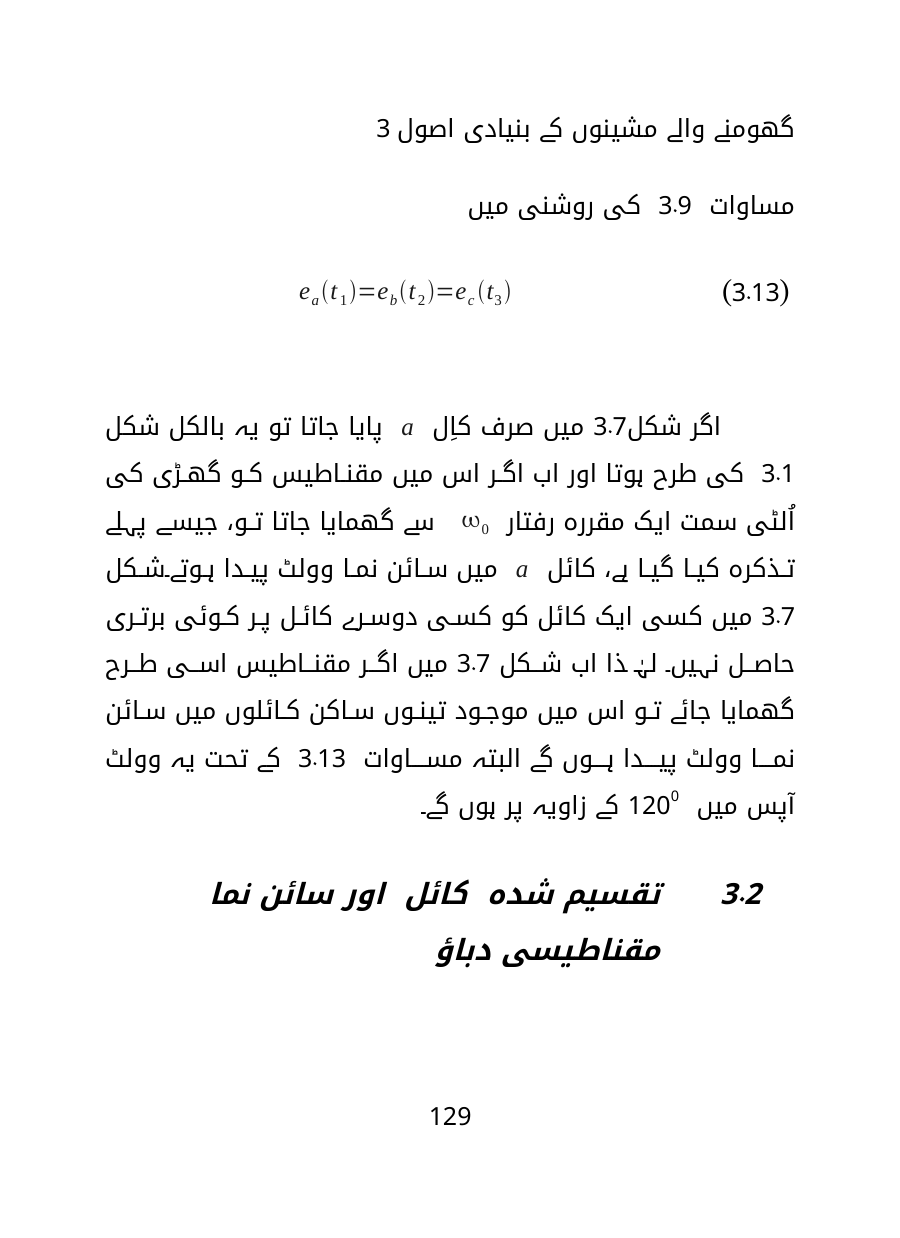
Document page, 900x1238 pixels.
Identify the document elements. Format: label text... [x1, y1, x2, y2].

table_header (3.13) [697, 264, 795, 335]
text مساوات 3.9 کی روشنی میں [105, 182, 795, 230]
subtitle تقسیم شدہ کائل اور سائن نما مقناطیسی دباؤ [105, 867, 720, 978]
table_header [105, 264, 697, 335]
text اگر شکل3.7 میں صرف کاِلپایا جاتا تو یہ بالکل شکل 3.1 کی طرح ہوتا اور اب اگر اس میں مقناطیس کو گھڑی کی اُلٹی سمت ایک مقررہ رفتار سے گھمایا جاتا تو، جیسے پہلے تذکرہ کیا گیا ہے، کائلمیں سائن نما وولٹ پیدا ہوتے۔شکل 3.7 میں کسی ایک کائل کو کسی دوسرے کائل پر کوئی برتری حاصل نہیں۔ لہٰذا اب شکل 3.7 میں اگر مقناطیس اسی طرح گھمایا جائے تو اس میں موجود تینوں ساکن کائلوں میں سائن نما وولٹ پیدا ہوں گے البتہ مساوات 3.13 کے تحت یہ وولٹ آپس میں 1200 کے زاویہ پر ہوں گے۔ [105, 403, 795, 830]
